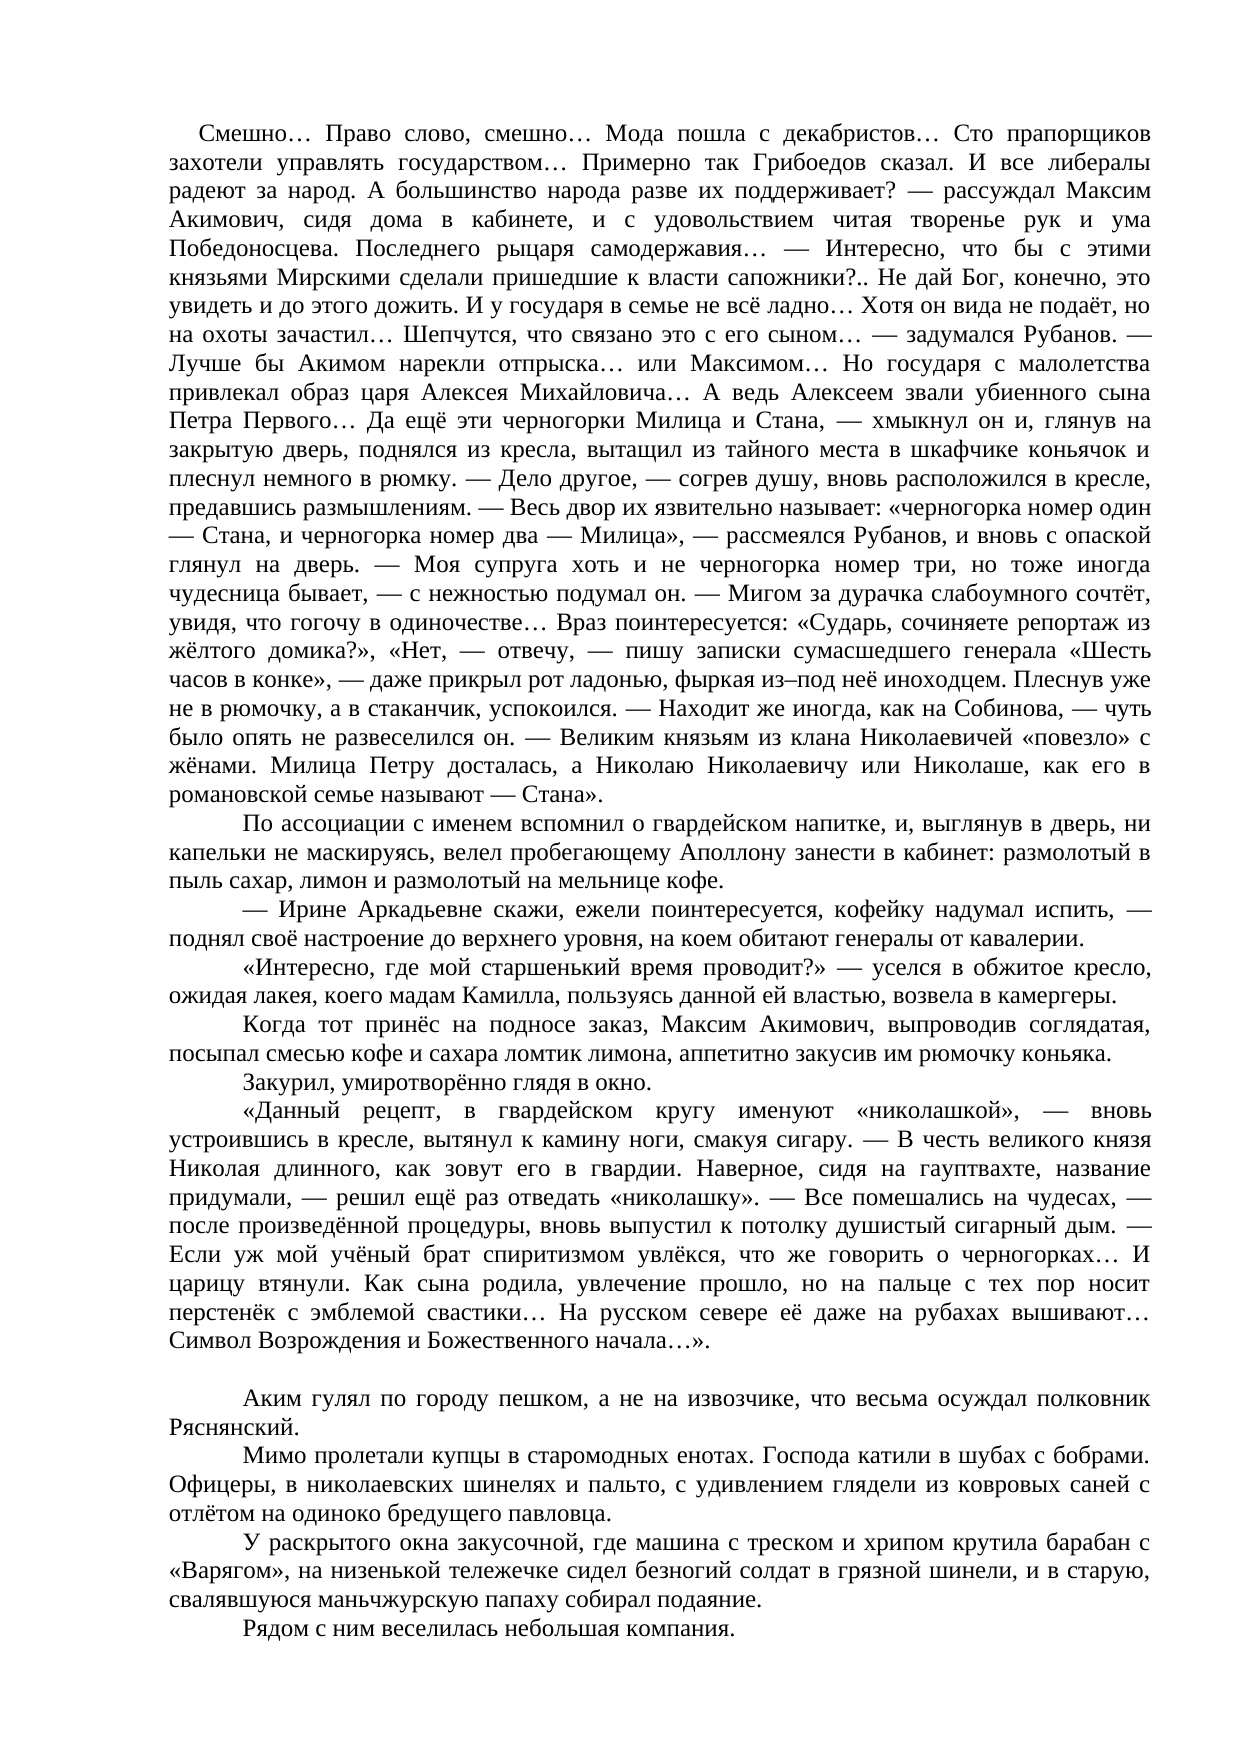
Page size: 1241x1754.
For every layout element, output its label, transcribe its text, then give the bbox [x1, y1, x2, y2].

text По ассоциации с именем вспомнил о гвардейском напитке, и, выглянув в дверь, ни капельки не маскируясь, велел пробегающему Аполлону занести в кабинет: размолотый в пыль сахар, лимон и размолотый на мельнице кофе. [169, 808, 1152, 894]
text — Ирине Аркадьевне скажи, ежели поинтересуется, кофейку надумал испить, — поднял своё настроение до верхнего уровня, на коем обитают генералы от кавалерии. [169, 894, 1152, 952]
text «Интересно, где мой старшенький время проводит?» — уселся в обжитое кресло, ожидая лакея, коего мадам Камилла, пользуясь данной ей властью, возвела в камергеры. [169, 952, 1152, 1009]
text Смешно… Право слово, смешно… Мода пошла с декабристов… Сто прапорщиков захотели управлять государством… Примерно так Грибоедов сказал. И все либералы радеют за народ. А большинство народа разве их поддерживает? — рассуждал Максим Акимович, сидя дома в кабинете, и с удовольствием читая творенье рук и ума Победоносцева. Последнего рыцаря самодержавия… — Интересно, что бы с этими князьями Мирскими сделали пришедшие к власти сапожники?.. Не дай Бог, конечно, это увидеть и до этого дожить. И у государя в семье не всё ладно… Хотя он вида не подаёт, но на охоты зачастил… Шепчутся, что связано это с его сыном… — задумался Рубанов. — Лучше бы Акимом нарекли отпрыска… или Максимом… Но государя с малолетства привлекал образ царя Алексея Михайловича… А ведь Алексеем звали убиенного сына Петра Первого… Да ещё эти черногорки Милица и Стана, — хмыкнул он и, глянув на закрытую дверь, поднялся из кресла, вытащил из тайного места в шкафчике коньячок и плеснул немного в рюмку. — Дело другое, — согрев душу, вновь расположился в кресле, предавшись размышлениям. — Весь двор их язвительно называет: «черногорка номер один — Стана, и черногорка номер два — Милица», — рассмеялся Рубанов, и вновь с опаской глянул на дверь. — Моя супруга хоть и не черногорка номер три, но тоже иногда чудесница бывает, — с нежностью подумал он. — Мигом за дурачка слабоумного сочтёт, увидя, что гогочу в одиночестве… Враз поинтересуется: «Сударь, сочиняете репортаж из жёлтого домика?», «Нет, — отвечу, — пишу записки сумасшедшего генерала «Шесть часов в конке», — даже прикрыл рот ладонью, фыркая из–под неё иноходцем. Плеснув уже не в рюмочку, а в стаканчик, успокоился. — Находит же иногда, как на Собинова, — чуть было опять не развеселился он. — Великим князьям из клана Николаевичей «повезло» с жёнами. Милица Петру досталась, а Николаю Николаевичу или Николаше, как его в романовской семье называют — Стана». [169, 118, 1152, 808]
text Когда тот принёс на подносе заказ, Максим Акимович, выпроводив соглядатая, посыпал смесью кофе и сахара ломтик лимона, аппетитно закусив им рюмочку коньяка. [169, 1009, 1152, 1067]
text Закурил, умиротворённо глядя в окно. [169, 1067, 1152, 1096]
text «Данный рецепт, в гвардейском кругу именуют «николашкой», — вновь устроившись в кресле, вытянул к камину ноги, смакуя сигару. — В честь великого князя Николая длинного, как зовут его в гвардии. Наверное, сидя на гауптвахте, название придумали, — решил ещё раз отведать «николашку». — Все помешались на чудесах, — после произведённой процедуры, вновь выпустил к потолку душистый сигарный дым. — Если уж мой учёный брат спиритизмом увлёкся, что же говорить о черногорках… И царицу втянули. Как сына родила, увлечение прошло, но на пальце с тех пор носит перстенёк с эмблемой свастики… На русском севере её даже на рубахах вышивают… Символ Возрождения и Божественного начала…». [169, 1096, 1152, 1354]
text Мимо пролетали купцы в старомодных енотах. Господа катили в шубах с бобрами. Офицеры, в николаевских шинелях и пальто, с удивлением глядели из ковровых саней с отлётом на одиноко бредущего павловца. [169, 1441, 1152, 1527]
text У раскрытого окна закусочной, где машина с треском и хрипом крутила барабан с «Варягом», на низенькой тележечке сидел безногий солдат в грязной шинели, и в старую, свалявшуюся маньчжурскую папаху собирал подаяние. [169, 1527, 1152, 1613]
text Аким гулял по городу пешком, а не на извозчике, что весьма осуждал полковник Ряснянский. [169, 1383, 1152, 1441]
text Рядом с ним веселилась небольшая компания. [169, 1613, 1152, 1642]
